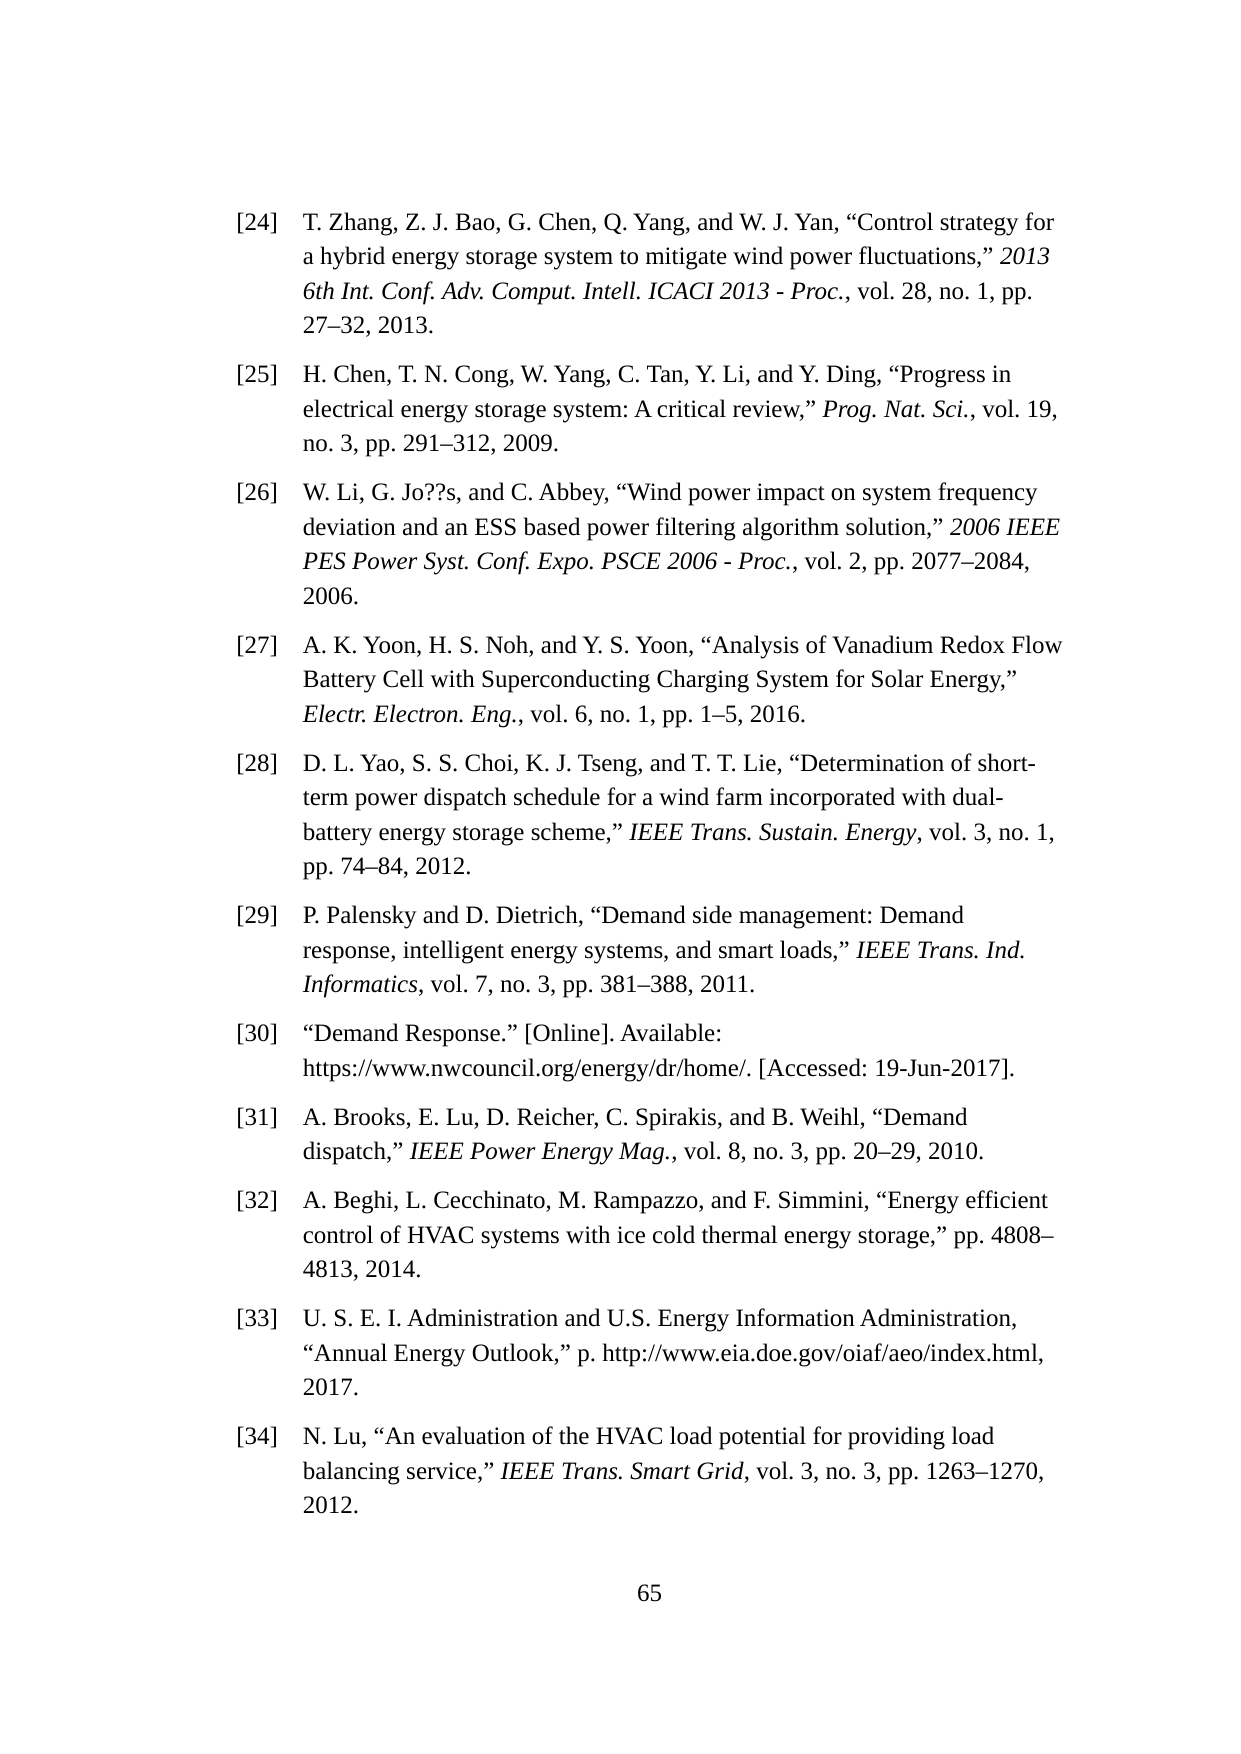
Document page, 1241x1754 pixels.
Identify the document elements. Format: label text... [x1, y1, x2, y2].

text [28] D. L. Yao, S. S. Choi, K. J. Tseng, and T. T. Lie, “Determination of short-term power dispatch schedule for a wind farm incorporated with dual-battery energy storage scheme,” IEEE Trans. Sustain. Energy, vol. 3, no. 1, pp. 74–84, 2012. [236, 748, 1063, 880]
text [30] “Demand Response.” [Online]. Available: https://www.nwcouncil.org/energy/dr/home/. [Accessed: 19-Jun-2017]. [236, 1018, 1063, 1082]
text [25] H. Chen, T. N. Cong, W. Yang, C. Tan, Y. Li, and Y. Ding, “Progress in electrical energy storage system: A critical review,” Prog. Nat. Sci., vol. 19, no. 3, pp. 291–312, 2009. [236, 359, 1063, 457]
text [31] A. Brooks, E. Lu, D. Reicher, C. Spirakis, and B. Weihl, “Demand dispatch,” IEEE Power Energy Mag., vol. 8, no. 3, pp. 20–29, 2010. [236, 1102, 1063, 1165]
text [26] W. Li, G. Jo??s, and C. Abbey, “Wind power impact on system frequency deviation and an ESS based power filtering algorithm solution,” 2006 IEEE PES Power Syst. Conf. Expo. PSCE 2006 - Proc., vol. 2, pp. 2077–2084, 2006. [236, 477, 1063, 609]
text [33] U. S. E. I. Administration and U.S. Energy Information Administration, “Annual Energy Outlook,” p. http://www.eia.doe.gov/oiaf/aeo/index.html, 2017. [236, 1303, 1063, 1401]
text [29] P. Palensky and D. Dietrich, “Demand side management: Demand response, intelligent energy systems, and smart loads,” IEEE Trans. Ind. Informatics, vol. 7, no. 3, pp. 381–388, 2011. [236, 900, 1063, 998]
text [27] A. K. Yoon, H. S. Noh, and Y. S. Yoon, “Analysis of Vanadium Redox Flow Battery Cell with Superconducting Charging System for Solar Energy,” Electr. Electron. Eng., vol. 6, no. 1, pp. 1–5, 2016. [236, 630, 1063, 727]
text [32] A. Beghi, L. Cecchinato, M. Rampazzo, and F. Simmini, “Energy efficient control of HVAC systems with ice cold thermal energy storage,” pp. 4808–4813, 2014. [236, 1185, 1063, 1283]
text [34] N. Lu, “An evaluation of the HVAC load potential for providing load balancing service,” IEEE Trans. Smart Grid, vol. 3, no. 3, pp. 1263–1270, 2012. [236, 1421, 1063, 1519]
text [24] T. Zhang, Z. J. Bao, G. Chen, Q. Yang, and W. J. Yan, “Control strategy for a hybrid energy storage system to mitigate wind power fluctuations,” 2013 6th Int. Conf. Adv. Comput. Intell. ICACI 2013 - Proc., vol. 28, no. 1, pp. 27–32, 2013. [236, 207, 1063, 339]
